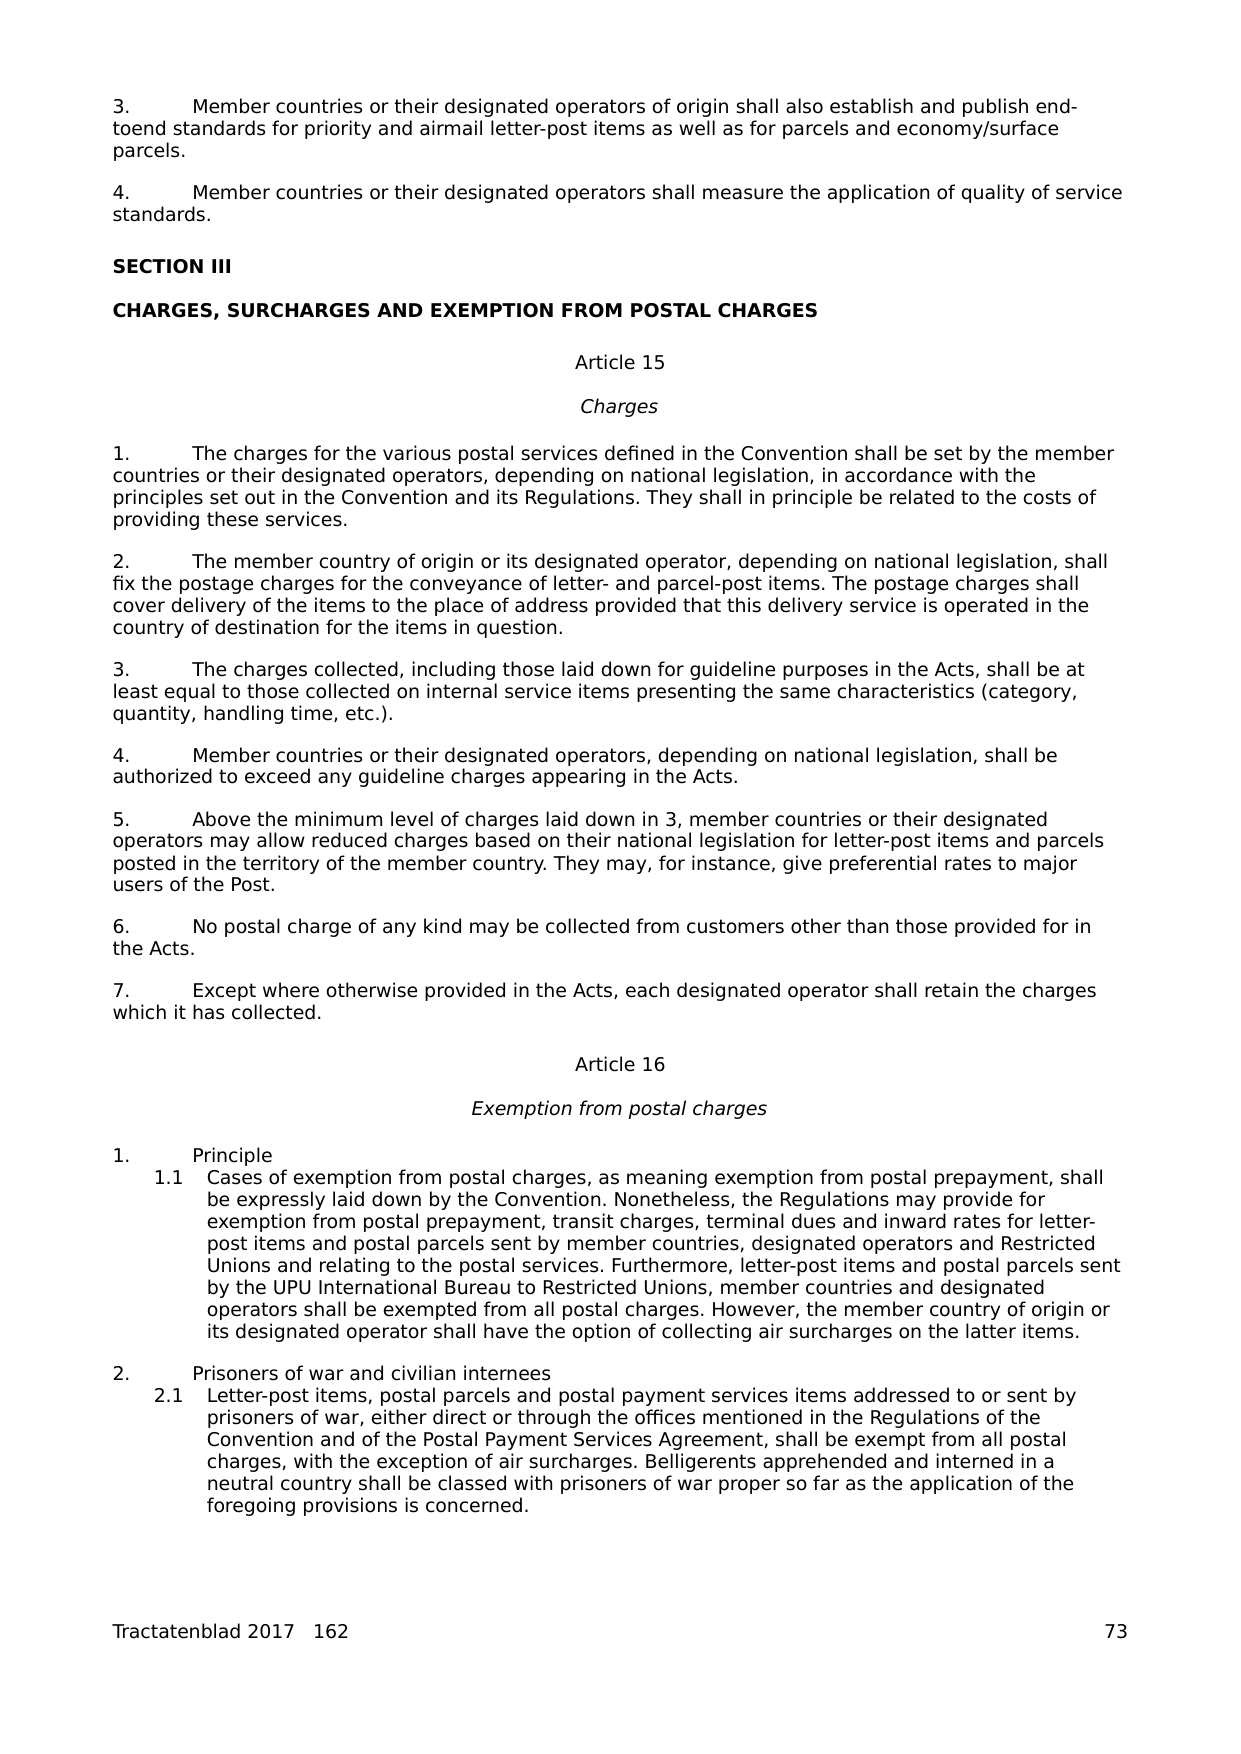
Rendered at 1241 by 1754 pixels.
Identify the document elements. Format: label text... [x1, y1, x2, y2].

text 4. Member countries or their designated operators, depending on national legislation, shall be authorized to exceed any guideline charges appearing in the Acts. [112, 744, 1128, 788]
subtitle Article 15 Charges [112, 352, 1128, 418]
text 1.1 Cases of exemption from postal charges, as meaning exemption from postal prepayment, shall be expressly laid down by the Convention. Nonetheless, the Regulations may provide for exemption from postal prepayment, transit charges, terminal dues and inward rates for letter-post items and postal parcels sent by member countries, designated operators and Restricted Unions and relating to the postal services. Furthermore, letter-post items and postal parcels sent by the UPU International Bureau to Restricted Unions, member countries and designated operators shall be exempted from all postal charges. However, the member country of origin or its designated operator shall have the option of collecting air surcharges on the latter items. [153, 1167, 1128, 1343]
text 1. Principle [112, 1145, 1128, 1167]
text 2.1 Letter-post items, postal parcels and postal payment services items addressed to or sent by prisoners of war, either direct or through the offices mentioned in the Regulations of the Convention and of the Postal Payment Services Agreement, shall be exempt from all postal charges, with the exception of air surcharges. Belligerents apprehended and interned in a neutral country shall be classed with prisoners of war proper so far as the application of the foregoing provisions is concerned. [153, 1385, 1128, 1517]
text 2. The member country of origin or its designated operator, depending on national legislation, shall fix the postage charges for the conveyance of letter- and parcel-post items. The postage charges shall cover delivery of the items to the place of address provided that this delivery service is operated in the country of destination for the items in question. [112, 551, 1128, 638]
subtitle SECTION III CHARGES, SURCHARGES AND EXEMPTION FROM POSTAL CHARGES [112, 256, 1128, 322]
text 1. The charges for the various postal services defined in the Convention shall be set by the member countries or their designated operators, depending on national legislation, in accordance with the principles set out in the Convention and its Regulations. They shall in principle be related to the costs of providing these services. [112, 443, 1128, 531]
text 4. Member countries or their designated operators shall measure the application of quality of service standards. [112, 182, 1128, 226]
text 3. The charges collected, including those laid down for guideline purposes in the Acts, shall be at least equal to those collected on internal service items presenting the same characteristics (category, quantity, handling time, etc.). [112, 658, 1128, 724]
text 7. Except where otherwise provided in the Acts, each designated operator shall retain the charges which it has collected. [112, 980, 1128, 1024]
text 2. Prisoners of war and civilian internees [112, 1363, 1128, 1385]
text 3. Member countries or their designated operators of origin shall also establish and publish end-toend standards for priority and airmail letter-post items as well as for parcels and economy/surface parcels. [112, 96, 1128, 162]
text 6. No postal charge of any kind may be collected from customers other than those provided for in the Acts. [112, 916, 1128, 960]
text 5. Above the minimum level of charges laid down in 3, member countries or their designated operators may allow reduced charges based on their national legislation for letter-post items and parcels posted in the territory of the member country. They may, for instance, give preferential rates to major users of the Post. [112, 808, 1128, 896]
subtitle Article 16 Exemption from postal charges [112, 1054, 1128, 1120]
